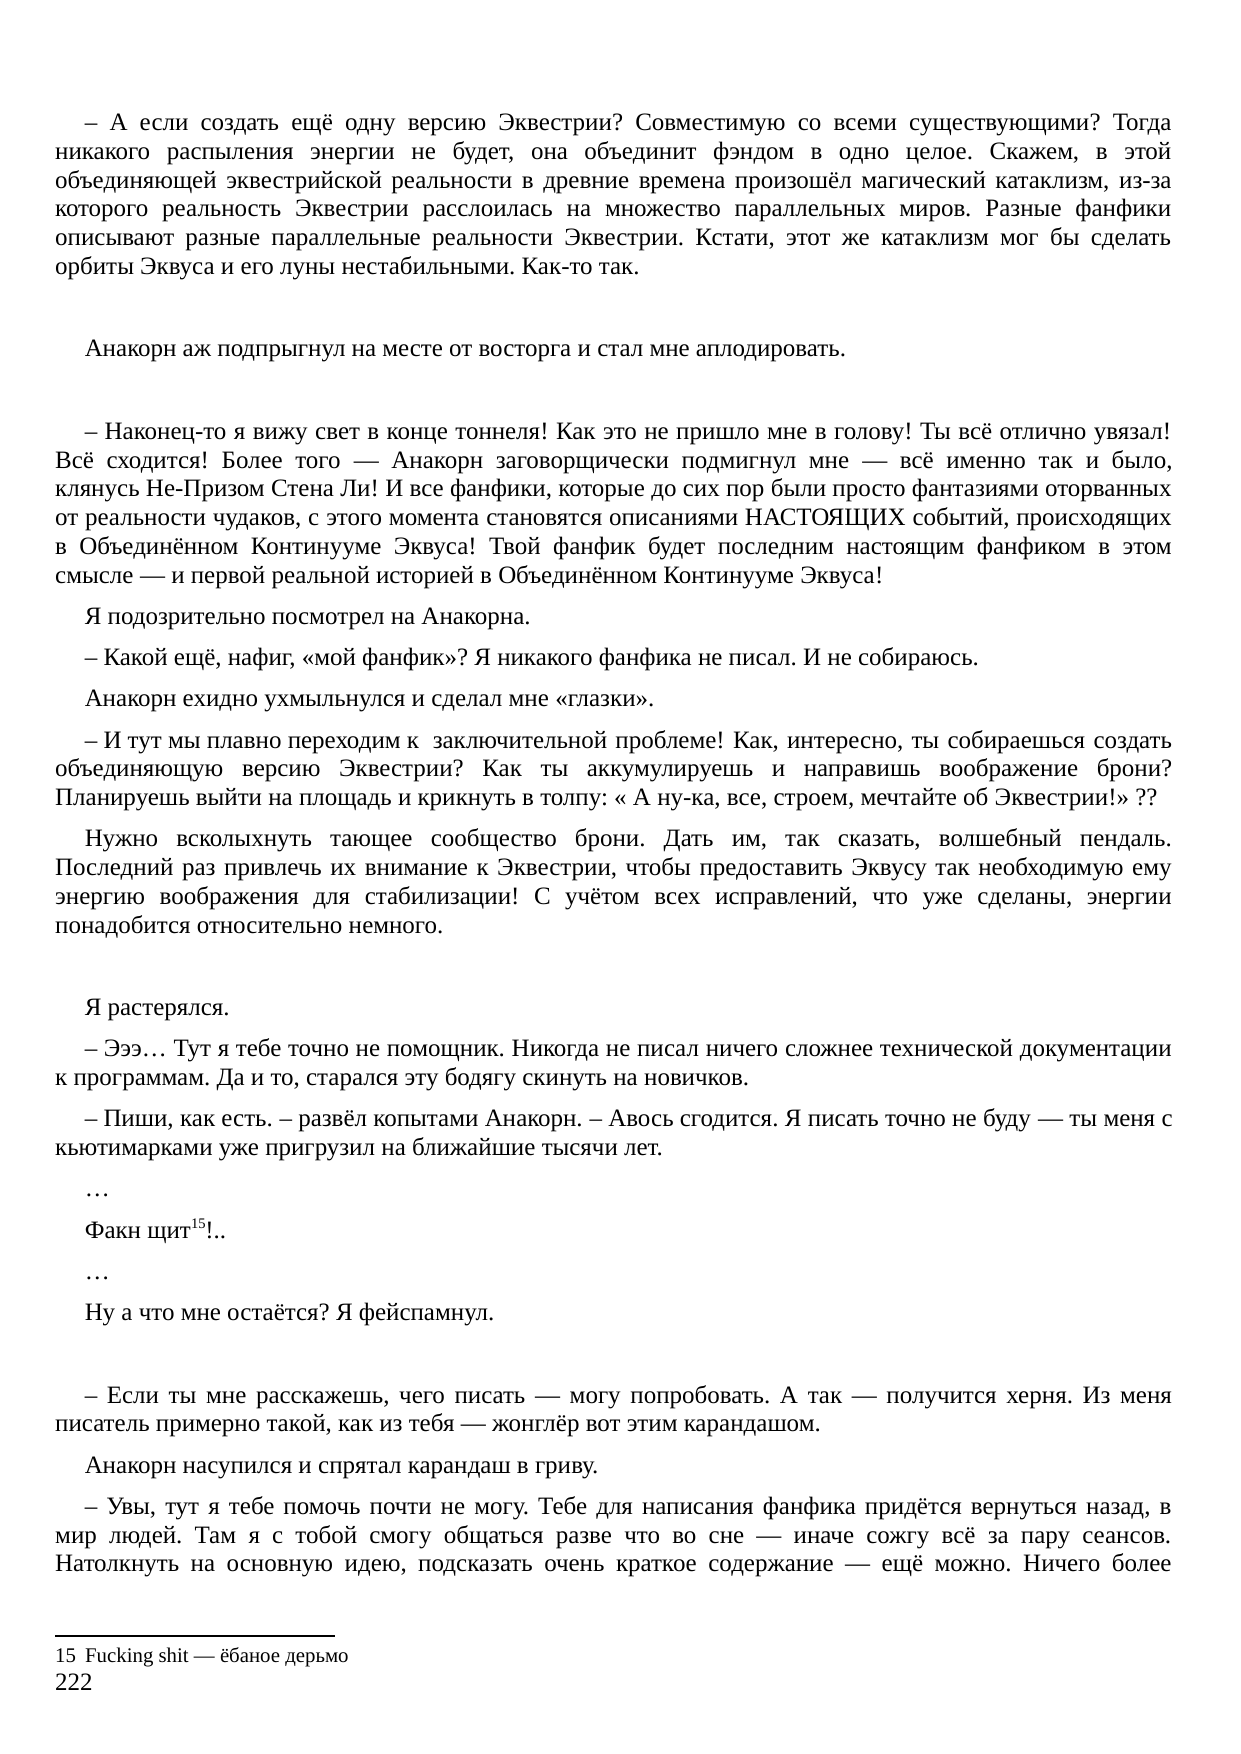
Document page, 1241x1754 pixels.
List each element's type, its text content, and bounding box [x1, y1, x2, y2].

text Нужно всколыхнуть тающее сообщество брони. Дать им, так сказать, волшебный пендаль. Последний раз привлечь их внимание к Эквестрии, чтобы предоставить Эквусу так необходимую ему энергию воображения для стабилизации! С учётом всех исправлений, что уже сделаны, энергии понадобится относительно немного. [55, 823, 1173, 938]
text Анакорн насупился и спрятал карандаш в гриву. [55, 1450, 1173, 1478]
text Анакорн аж подпрыгнул на месте от восторга и стал мне аплодировать. [55, 333, 1173, 362]
text Я растерялся. [55, 992, 1173, 1021]
text Я подозрительно посмотрел на Анакорна. [55, 601, 1173, 630]
text Факн щит!.. [55, 1215, 1173, 1243]
text … [55, 1173, 1173, 1202]
text – Увы, тут я тебе помочь почти не могу. Тебе для написания фанфика придётся вернуться назад, в мир людей. Там я с тобой смогу общаться разве что во сне — иначе сожгу всё за пару сеансов. Натолкнуть на основную идею, подсказать очень краткое содержание — ещё можно. Ничего более [55, 1491, 1173, 1577]
text Fucking shit — ёбаное дерьмо [55, 1642, 1173, 1667]
text – А если создать ещё одну версию Эквестрии? Совместимую со всеми существующими? Тогда никакого распыления энергии не будет, она объединит фэндом в одно целое. Скажем, в этой объединяющей эквестрийской реальности в древние времена произошёл магический катаклизм, из-за которого реальность Эквестрии расслоилась на множество параллельных миров. Разные фанфики описывают разные параллельные реальности Эквестрии. Кстати, этот же катаклизм мог бы сделать орбиты Эквуса и его луны нестабильными. Как-то так. [55, 107, 1173, 280]
text – Если ты мне расскажешь, чего писать — могу попробовать. А так — получится херня. Из меня писатель примерно такой, как из тебя — жонглёр вот этим карандашом. [55, 1380, 1173, 1437]
text – Эээ… Тут я тебе точно не помощник. Никогда не писал ничего сложнее технической документации к программам. Да и то, старался эту бодягу скинуть на новичков. [55, 1033, 1173, 1091]
text … [55, 1256, 1173, 1285]
text – Какой ещё, нафиг, «мой фанфик»? Я никакого фанфика не писал. И не собираюсь. [55, 642, 1173, 671]
text Анакорн ехидно ухмыльнулся и сделал мне «глазки». [55, 683, 1173, 712]
text – Пиши, как есть. – развёл копытами Анакорн. – Авось сгодится. Я писать точно не буду — ты меня с кьютимарками уже пригрузил на ближайшие тысячи лет. [55, 1103, 1173, 1161]
text – Наконец-то я вижу свет в конце тоннеля! Как это не пришло мне в голову! Ты всё отлично увязал! Всё сходится! Более того — Анакорн заговорщически подмигнул мне — всё именно так и было, клянусь Не-Призом Стена Ли! И все фанфики, которые до сих пор были просто фантазиями оторванных от реальности чудаков, с этого момента становятся описаниями НАСТОЯЩИХ событий, происходящих в Объединённом Континууме Эквуса! Твой фанфик будет последним настоящим фанфиком в этом смысле — и первой реальной историей в Объединённом Континууме Эквуса! [55, 416, 1173, 588]
text – И тут мы плавно переходим к заключительной проблеме! Как, интересно, ты собираешься создать объединяющую версию Эквестрии? Как ты аккумулируешь и направишь воображение брони? Планируешь выйти на площадь и крикнуть в толпу: « А ну-ка, все, строем, мечтайте об Эквестрии!» ?? [55, 725, 1173, 811]
text Ну а что мне остаётся? Я фейспамнул. [55, 1297, 1173, 1326]
